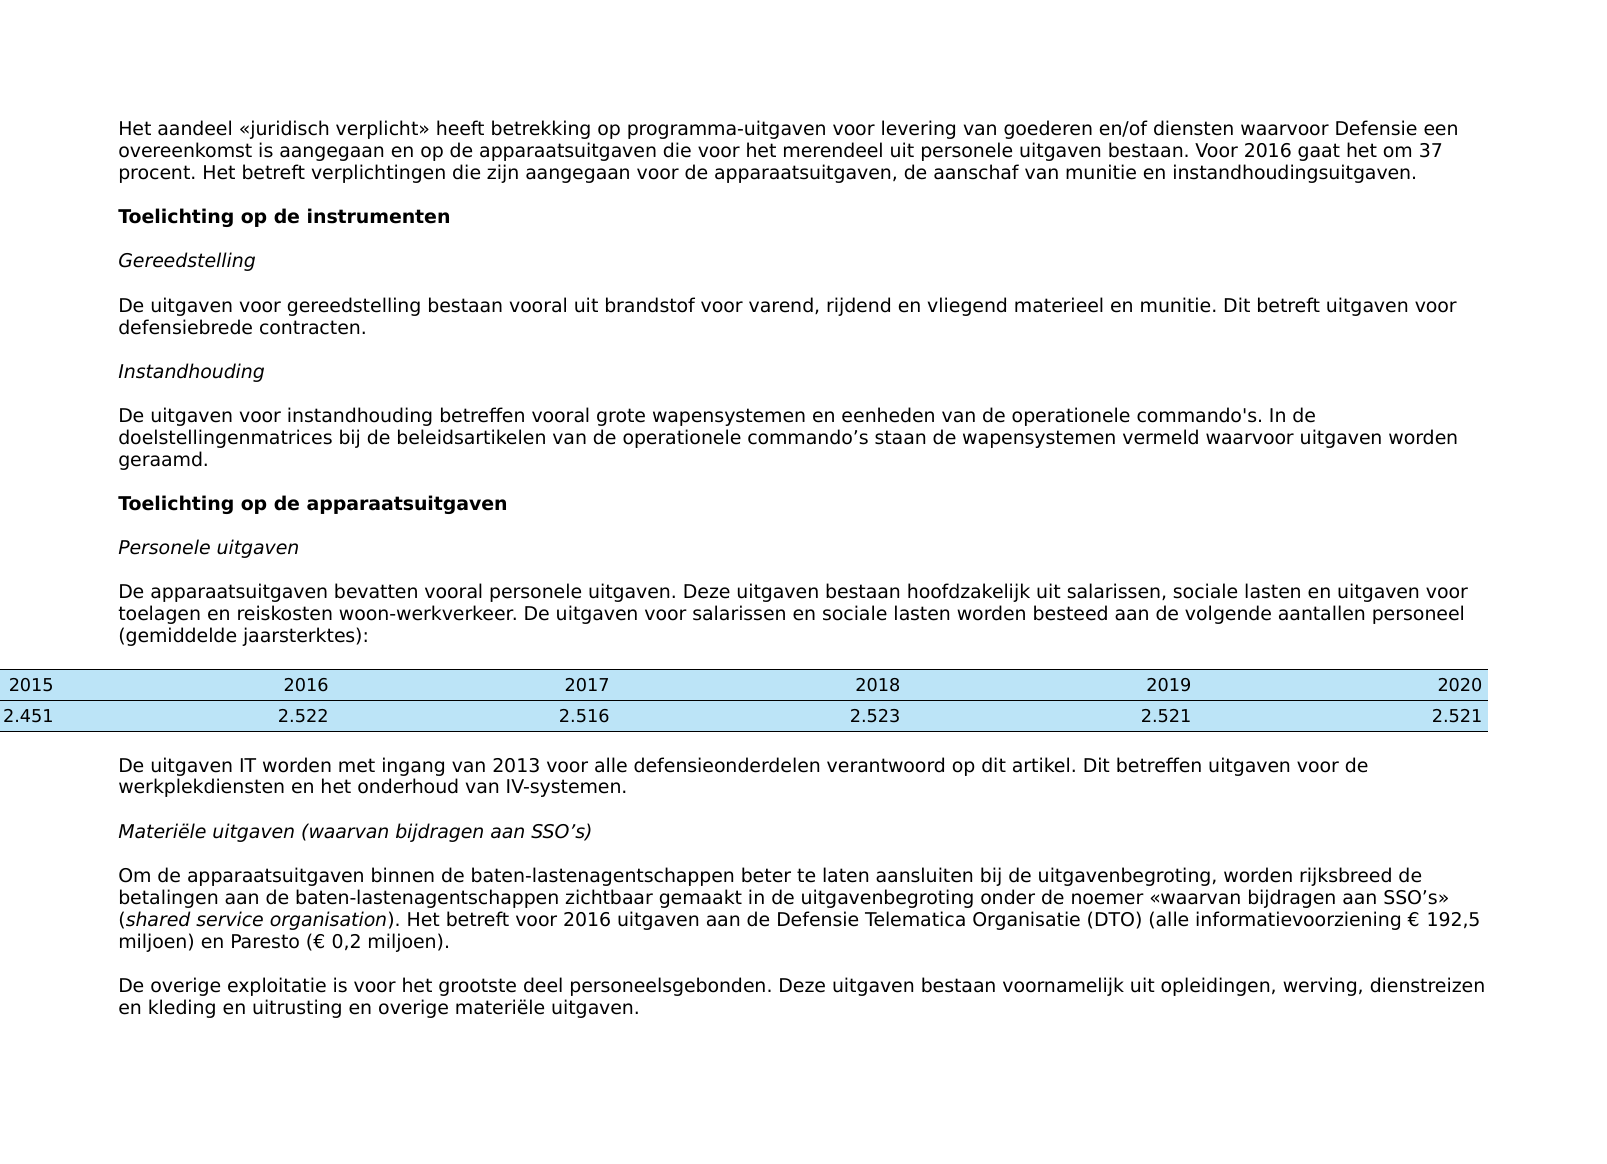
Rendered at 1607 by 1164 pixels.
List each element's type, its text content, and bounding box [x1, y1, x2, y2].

table_header 2017 [334, 670, 615, 700]
table_cell 2.521 [1197, 701, 1488, 731]
table_header 2020 [1197, 670, 1488, 700]
table_header 2018 [615, 670, 906, 700]
table_cell 2.523 [615, 701, 906, 731]
subtitle Personele uitgaven [118, 537, 1488, 559]
text De overige exploitatie is voor het grootste deel personeelsgebonden. Deze uitgaven bestaan voornamelijk uit opleidingen, werving, dienstreizen en kleding en uitrusting en overige materiële uitgaven. [118, 975, 1488, 1019]
table_header 2019 [906, 670, 1197, 700]
text De apparaatsuitgaven bevatten vooral personele uitgaven. Deze uitgaven bestaan hoofdzakelijk uit salarissen, sociale lasten en uitgaven voor toelagen en reiskosten woon-werkverkeer. De uitgaven voor salarissen en sociale lasten worden besteed aan de volgende aantallen personeel (gemiddelde jaarsterktes): [118, 581, 1488, 647]
table_cell 2.521 [906, 701, 1197, 731]
subtitle Instandhouding [118, 361, 1488, 383]
subtitle Toelichting op de instrumenten [118, 206, 1488, 228]
table_header 2015 [0, 670, 53, 700]
text De uitgaven IT worden met ingang van 2013 voor alle defensieonderdelen verantwoord op dit artikel. Dit betreffen uitgaven voor de werkplekdiensten en het onderhoud van IV-systemen. [118, 754, 1488, 798]
text De uitgaven voor gereedstelling bestaan vooral uit brandstof voor varend, rijdend en vliegend materieel en munitie. Dit betreft uitgaven voor defensiebrede contracten. [118, 294, 1488, 338]
text De uitgaven voor instandhouding betreffen vooral grote wapensystemen en eenheden van de operationele commando's. In de doelstellingenmatrices bij de beleidsartikelen van de operationele commando’s staan de wapensystemen vermeld waarvoor uitgaven worden geraamd. [118, 405, 1488, 471]
subtitle Gereedstelling [118, 250, 1488, 272]
table_cell 2.516 [334, 701, 615, 731]
table_cell 2.451 [0, 701, 53, 731]
text Het aandeel «juridisch verplicht» heeft betrekking op programma-uitgaven voor levering van goederen en/of diensten waarvoor Defensie een overeenkomst is aangegaan en op de apparaatsuitgaven die voor het merendeel uit personele uitgaven bestaan. Voor 2016 gaat het om 37 procent. Het betreft verplichtingen die zijn aangegaan voor de apparaatsuitgaven, de aanschaf van munitie en instandhoudingsuitgaven. [118, 118, 1488, 184]
text Om de apparaatsuitgaven binnen de baten-lastenagentschappen beter te laten aansluiten bij de uitgavenbegroting, worden rijksbreed de betalingen aan de baten-lastenagentschappen zichtbaar gemaakt in de uitgavenbegroting onder de noemer «waarvan bijdragen aan SSO’s» (shared service organisation). Het betreft voor 2016 uitgaven aan de Defensie Telematica Organisatie (DTO) (alle informatievoorziening € 192,5 miljoen) en Paresto (€ 0,2 miljoen). [118, 865, 1488, 953]
subtitle Toelichting op de apparaatsuitgaven [118, 493, 1488, 515]
table_header 2016 [54, 670, 334, 700]
table_cell 2.522 [54, 701, 334, 731]
subtitle Materiële uitgaven (waarvan bijdragen aan SSO’s) [118, 821, 1488, 843]
